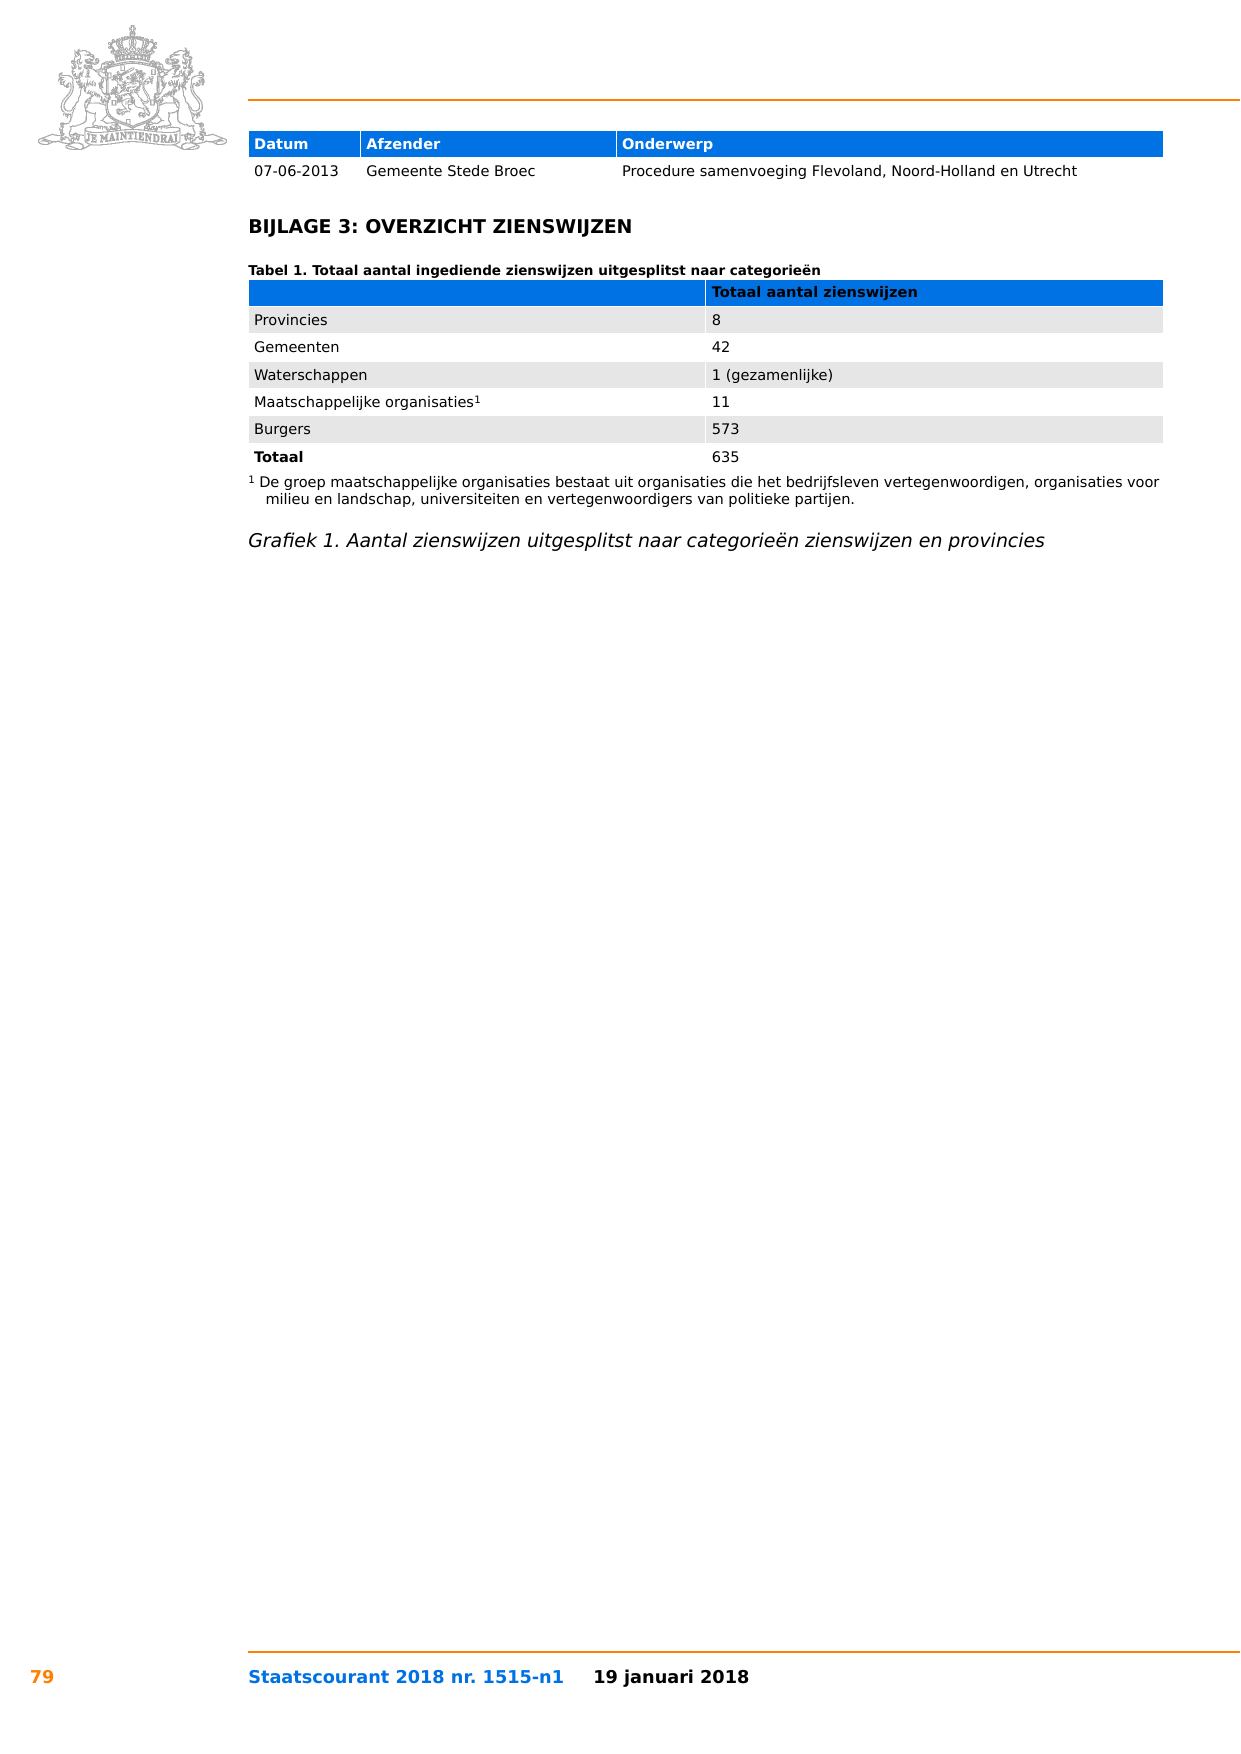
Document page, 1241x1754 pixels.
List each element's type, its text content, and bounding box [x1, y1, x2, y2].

table_header Tabel 1. Totaal aantal ingediende zienswijzen uitgesplitst naar categorieën [248, 263, 1163, 278]
subtitle BIJLAGE 3: OVERZICHT ZIENSWIJZEN [248, 216, 1163, 238]
table_header Afzender [361, 131, 616, 157]
table_cell 573 [706, 416, 1163, 443]
table_cell Totaal [249, 444, 705, 470]
table_cell Burgers [249, 416, 705, 443]
table_cell Waterschappen [249, 362, 705, 388]
table_cell Gemeenten [249, 334, 705, 361]
picture [38, 25, 227, 150]
table_cell Provincies [249, 307, 705, 333]
table_cell 11 [706, 389, 1163, 415]
table_cell Gemeente Stede Broec [361, 158, 616, 185]
text Grafiek 1. Aantal zienswijzen uitgesplitst naar categorieën zienswijzen en provincies [248, 530, 1163, 552]
table_cell 8 [706, 307, 1163, 333]
table_cell Totaal aantal zienswijzen [706, 280, 1163, 306]
table_cell 1 De groep maatschappelijke organisaties bestaat uit organisaties die het bedrijfsleven vertegenwoordigen, organisaties voor milieu en landschap, universiteiten en vertegenwoordigers van politieke partijen. [248, 471, 1163, 508]
table_header Onderwerp [617, 131, 1163, 157]
table_cell Maatschappelijke organisaties1 [249, 389, 705, 415]
table_cell 42 [706, 334, 1163, 361]
table_cell Procedure samenvoeging Flevoland, Noord-Holland en Utrecht [617, 158, 1163, 185]
table_header Datum [249, 131, 360, 157]
table_cell [249, 280, 705, 306]
table_cell 07-06-2013 [249, 158, 360, 185]
table_cell 1 (gezamenlijke) [706, 362, 1163, 388]
table_cell 635 [706, 444, 1163, 470]
